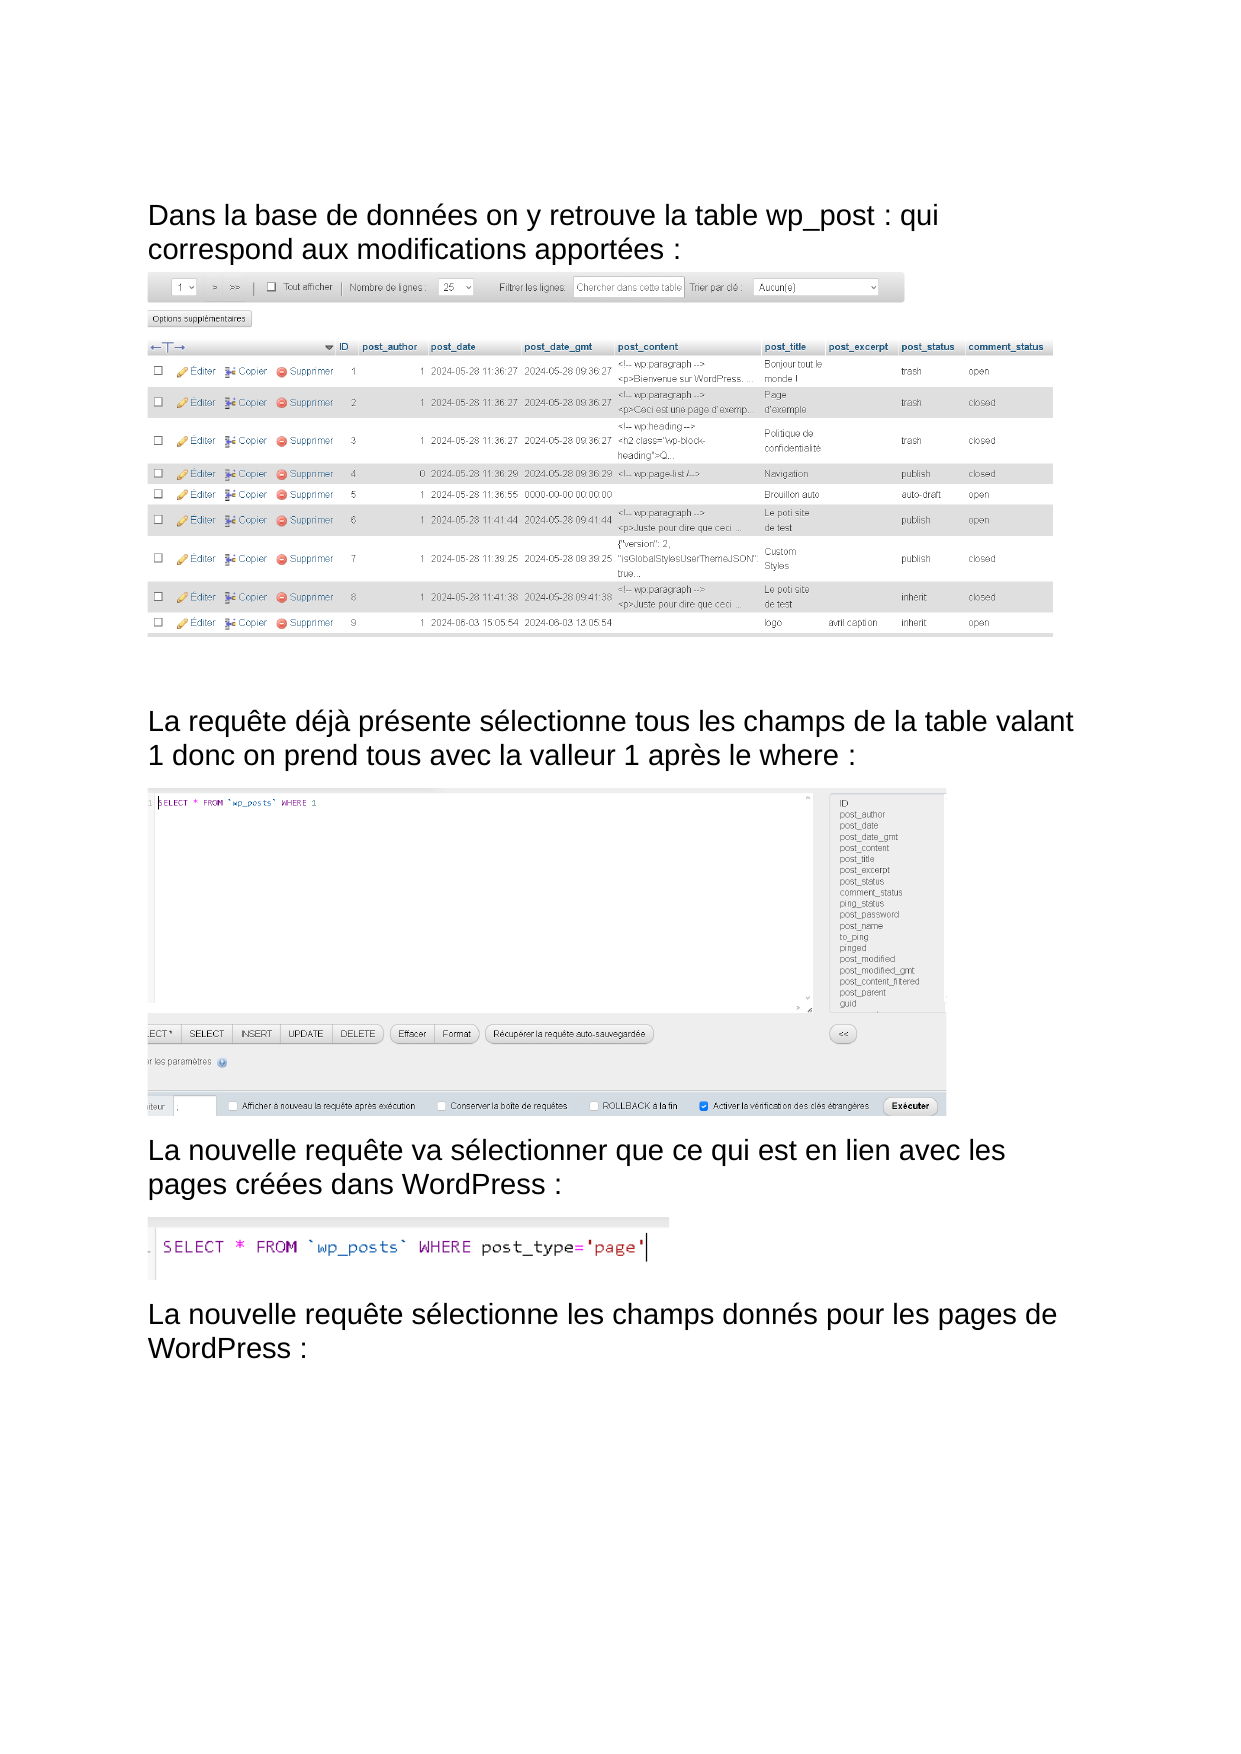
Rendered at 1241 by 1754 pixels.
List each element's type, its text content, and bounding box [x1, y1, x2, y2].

text La nouvelle requête sélectionne les champs donnés pour les pages de WordPress : [148, 1297, 1093, 1364]
text La requête déjà présente sélectionne tous les champs de la table valant 1 donc on prend tous avec la valleur 1 après le where : [148, 704, 1093, 771]
text Dans la base de données on y retrouve la table wp_post : qui correspond aux modifications apportées : [148, 198, 1093, 636]
text La nouvelle requête va sélectionner que ce qui est en lien avec les pages créées dans WordPress : [148, 1133, 1093, 1200]
